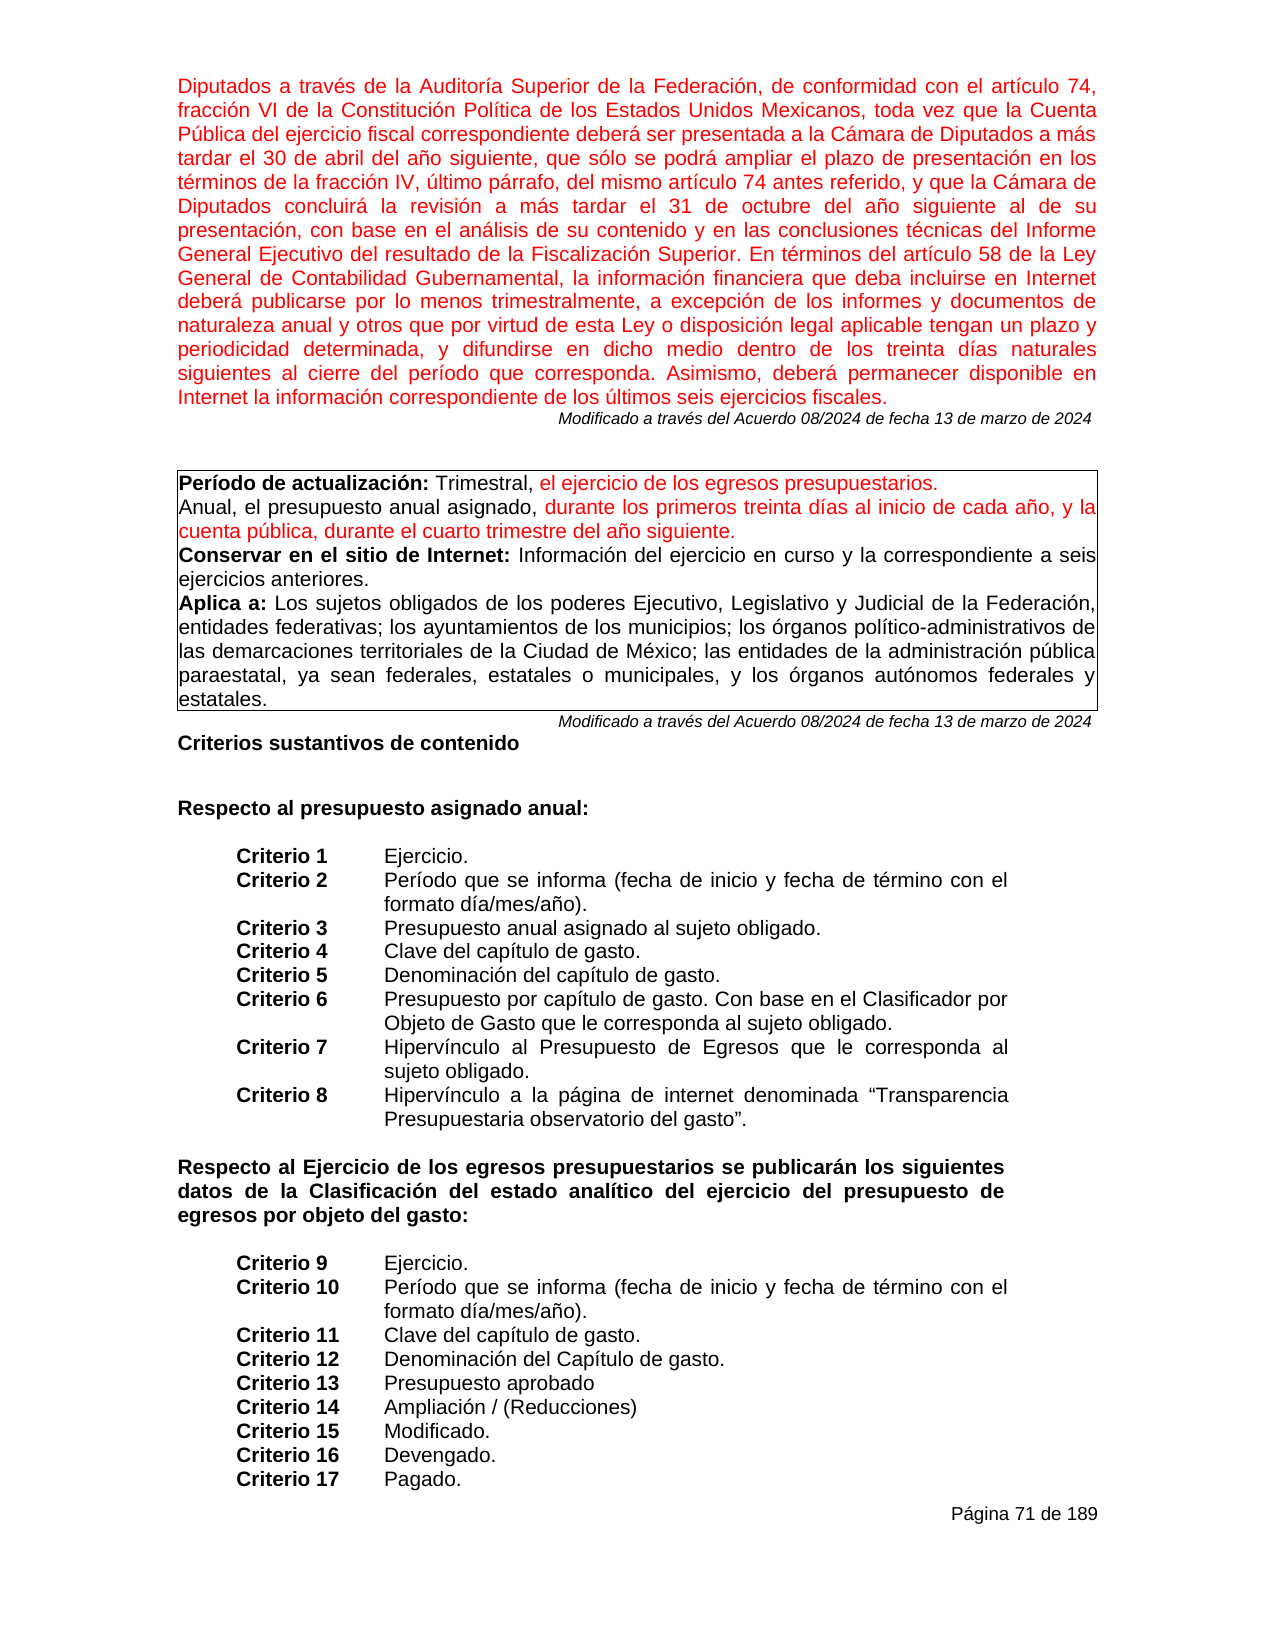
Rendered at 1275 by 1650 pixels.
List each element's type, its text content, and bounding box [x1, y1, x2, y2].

text Criterio 10 Período que se informa (fecha de inicio y fecha de término con el formato día/mes/año). [236, 1275, 1009, 1323]
text Criterio 12 Denominación del Capítulo de gasto. [236, 1347, 1009, 1371]
text Criterio 7 Hipervínculo al Presupuesto de Egresos que le corresponda al sujeto obligado. [236, 1035, 1009, 1083]
text Criterio 2 Período que se informa (fecha de inicio y fecha de término con el formato día/mes/año). [236, 867, 1009, 915]
text Criterio 13 Presupuesto aprobado [236, 1371, 1009, 1394]
text Modificado a través del Acuerdo 08/2024 de fecha 13 de marzo de 2024 [177, 711, 1098, 731]
text Período de actualización: Trimestral, el ejercicio de los egresos presupuestarios. [178, 471, 1097, 494]
text Criterio 17 Pagado. [236, 1466, 1009, 1490]
text Criterio 15 Modificado. [236, 1418, 1009, 1442]
text Criterio 11 Clave del capítulo de gasto. [236, 1323, 1009, 1347]
text Criterio 6 Presupuesto por capítulo de gasto. Con base en el Clasificador por Objeto de Gasto que le corresponda al sujeto obligado. [236, 987, 1009, 1035]
text Criterio 14 Ampliación / (Reducciones) [236, 1394, 1009, 1418]
text Criterio 5 Denominación del capítulo de gasto. [236, 963, 1009, 987]
text Respecto al Ejercicio de los egresos presupuestarios se publicarán los siguientes datos de la Clasificación del estado analítico del ejercicio del presupuesto de egresos por objeto del gasto: [177, 1155, 1006, 1227]
text Aplica a: Los sujetos obligados de los poderes Ejecutivo, Legislativo y Judicial de la Federación, entidades federativas; los ayuntamientos de los municipios; los órganos político-administrativos de las demarcaciones territoriales de la Ciudad de México; las entidades de la administración pública paraestatal, ya sean federales, estatales o municipales, y los órganos autónomos federales y estatales. [178, 589, 1097, 710]
text Criterio 1 Ejercicio. [236, 843, 1009, 867]
text Criterios sustantivos de contenido [177, 731, 1009, 754]
text Criterio 9 Ejercicio. [236, 1251, 1009, 1275]
text Diputados a través de la Auditoría Superior de la Federación, de conformidad con el artículo 74, fracción VI de la Constitución Política de los Estados Unidos Mexicanos, toda vez que la Cuenta Pública del ejercicio fiscal correspondiente deberá ser presentada a la Cámara de Diputados a más tardar el 30 de abril del año siguiente, que sólo se podrá ampliar el plazo de presentación en los términos de la fracción IV, último párrafo, del mismo artículo 74 antes referido, y que la Cámara de Diputados concluirá la revisión a más tardar el 31 de octubre del año siguiente al de su presentación, con base en el análisis de su contenido y en las conclusiones técnicas del Informe General Ejecutivo del resultado de la Fiscalización Superior. En términos del artículo 58 de la Ley General de Contabilidad Gubernamental, la información financiera que deba incluirse en Internet deberá publicarse por lo menos trimestralmente, a excepción de los informes y documentos de naturaleza anual y otros que por virtud de esta Ley o disposición legal aplicable tengan un plazo y periodicidad determinada, y difundirse en dicho medio dentro de los treinta días naturales siguientes al cierre del período que corresponda. Asimismo, deberá permanecer disponible en Internet la información correspondiente de los últimos seis ejercicios fiscales. [177, 74, 1098, 409]
text Criterio 3 Presupuesto anual asignado al sujeto obligado. [236, 915, 1009, 939]
text Criterio 8 Hipervínculo a la página de internet denominada “Transparencia Presupuestaria observatorio del gasto”. [236, 1083, 1009, 1131]
text Conservar en el sitio de Internet: Información del ejercicio en curso y la correspondiente a seis ejercicios anteriores. [178, 542, 1097, 589]
text Anual, el presupuesto anual asignado, durante los primeros treinta días al inicio de cada año, y la cuenta pública, durante el cuarto trimestre del año siguiente. [178, 494, 1097, 542]
text Criterio 4 Clave del capítulo de gasto. [236, 939, 1009, 963]
text Respecto al presupuesto asignado anual: [177, 796, 1006, 819]
text Criterio 16 Devengado. [236, 1442, 1009, 1466]
text Modificado a través del Acuerdo 08/2024 de fecha 13 de marzo de 2024 [177, 409, 1098, 428]
